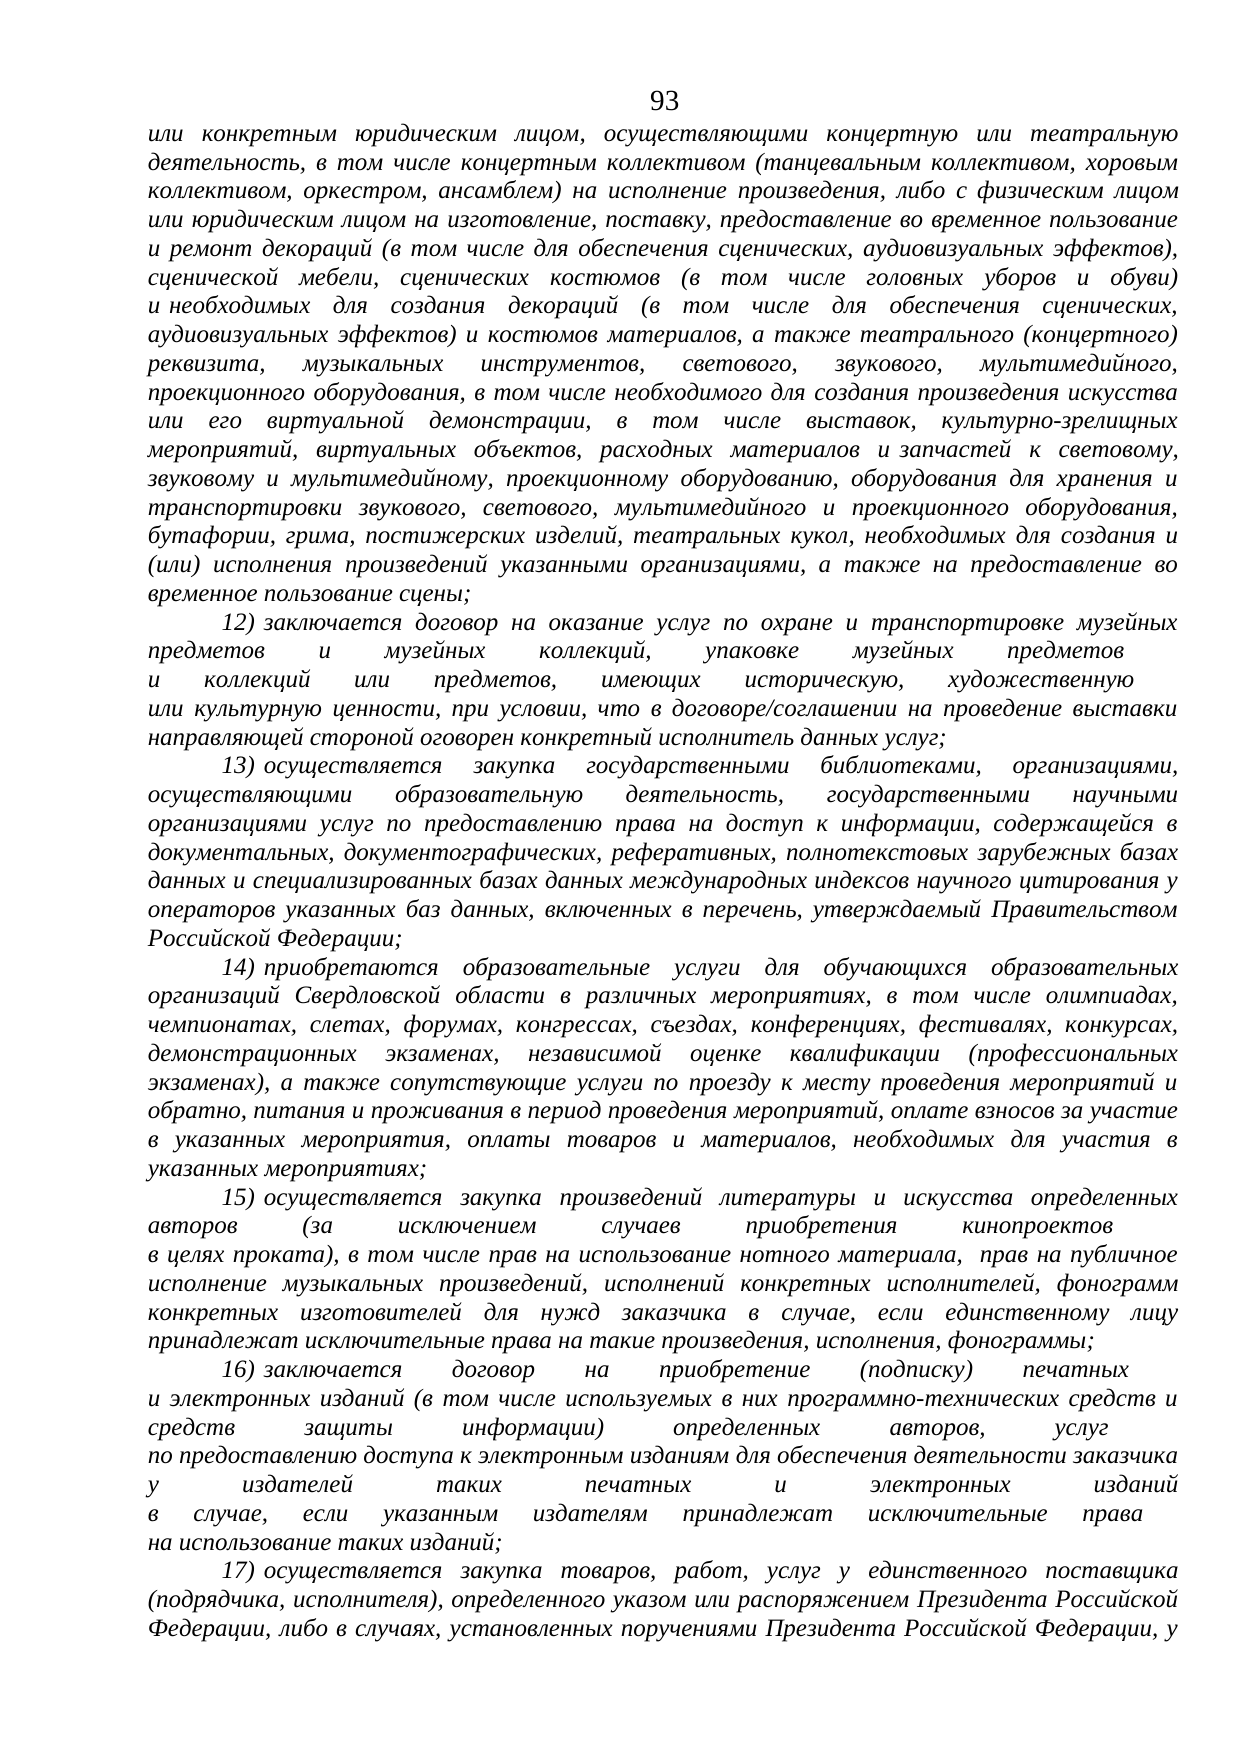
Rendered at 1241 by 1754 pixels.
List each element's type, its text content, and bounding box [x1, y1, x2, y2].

text 14) приобретаются образовательные услуги для обучающихся образовательных организаций Свердловской области в различных мероприятиях, в том числе олимпиадах, чемпионатах, слетах, форумах, конгрессах, съездах, конференциях, фестивалях, конкурсах, демонстрационных экзаменах, независимой оценке квалификации (профессиональных экзаменах), а также сопутствующие услуги по проезду к месту проведения мероприятий и обратно, питания и проживания в период проведения мероприятий, оплате взносов за участие в указанных мероприятия, оплаты товаров и материалов, необходимых для участия в указанных мероприятиях; [148, 952, 1181, 1182]
text или конкретным юридическим лицом, осуществляющими концертную или театральную деятельность, в том числе концертным коллективом (танцевальным коллективом, хоровым коллективом, оркестром, ансамблем) на исполнение произведения, либо с физическим лицом или юридическим лицом на изготовление, поставку, предоставление во временное пользование и ремонт декораций (в том числе для обеспечения сценических, аудиовизуальных эффектов), сценической мебели, сценических костюмов (в том числе головных уборов и обуви) и необходимых для создания декораций (в том числе для обеспечения сценических, аудиовизуальных эффектов) и костюмов материалов, а также театрального (концертного) реквизита, музыкальных инструментов, светового, звукового, мультимедийного, проекционного оборудования, в том числе необходимого для создания произведения искусства или его виртуальной демонстрации, в том числе выставок, культурно-зрелищных мероприятий, виртуальных объектов, расходных материалов и запчастей к световому, звуковому и мультимедийному, проекционному оборудованию, оборудования для хранения и транспортировки звукового, светового, мультимедийного и проекционного оборудования, бутафории, грима, постижерских изделий, театральных кукол, необходимых для создания и (или) исполнения произведений указанными организациями, а также на предоставление во временное пользование сцены; [148, 118, 1181, 607]
text 12) заключается договор на оказание услуг по охране и транспортировке музейных предметов и музейных коллекций, упаковке музейных предметов и коллекций или предметов, имеющих историческую, художественную или культурную ценности, при условии, что в договоре/соглашении на проведение выставки направляющей стороной оговорен конкретный исполнитель данных услуг; [148, 607, 1181, 751]
text 17) осуществляется закупка товаров, работ, услуг у единственного поставщика (подрядчика, исполнителя), определенного указом или распоряжением Президента Российской Федерации, либо в случаях, установленных поручениями Президента Российской Федерации, у [148, 1556, 1181, 1642]
text 16) заключается договор на приобретение (подписку) печатных и электронных изданий (в том числе используемых в них программно-технических средств и средств защиты информации) определенных авторов, услуг по предоставлению доступа к электронным изданиям для обеспечения деятельности заказчика у издателей таких печатных и электронных изданий в случае, если указанным издателям принадлежат исключительные права на использование таких изданий; [148, 1354, 1181, 1556]
text 15) осуществляется закупка произведений литературы и искусства определенных авторов (за исключением случаев приобретения кинопроектов в целях проката), в том числе прав на использование нотного материала, прав на публичное исполнение музыкальных произведений, исполнений конкретных исполнителей, фонограмм конкретных изготовителей для нужд заказчика в случае, если единственному лицу принадлежат исключительные права на такие произведения, исполнения, фонограммы; [148, 1182, 1181, 1354]
text 13) осуществляется закупка государственными библиотеками, организациями, осуществляющими образовательную деятельность, государственными научными организациями услуг по предоставлению права на доступ к информации, содержащейся в документальных, документографических, реферативных, полнотекстовых зарубежных базах данных и специализированных базах данных международных индексов научного цитирования у операторов указанных баз данных, включенных в перечень, утверждаемый Правительством Российской Федерации; [148, 751, 1181, 952]
